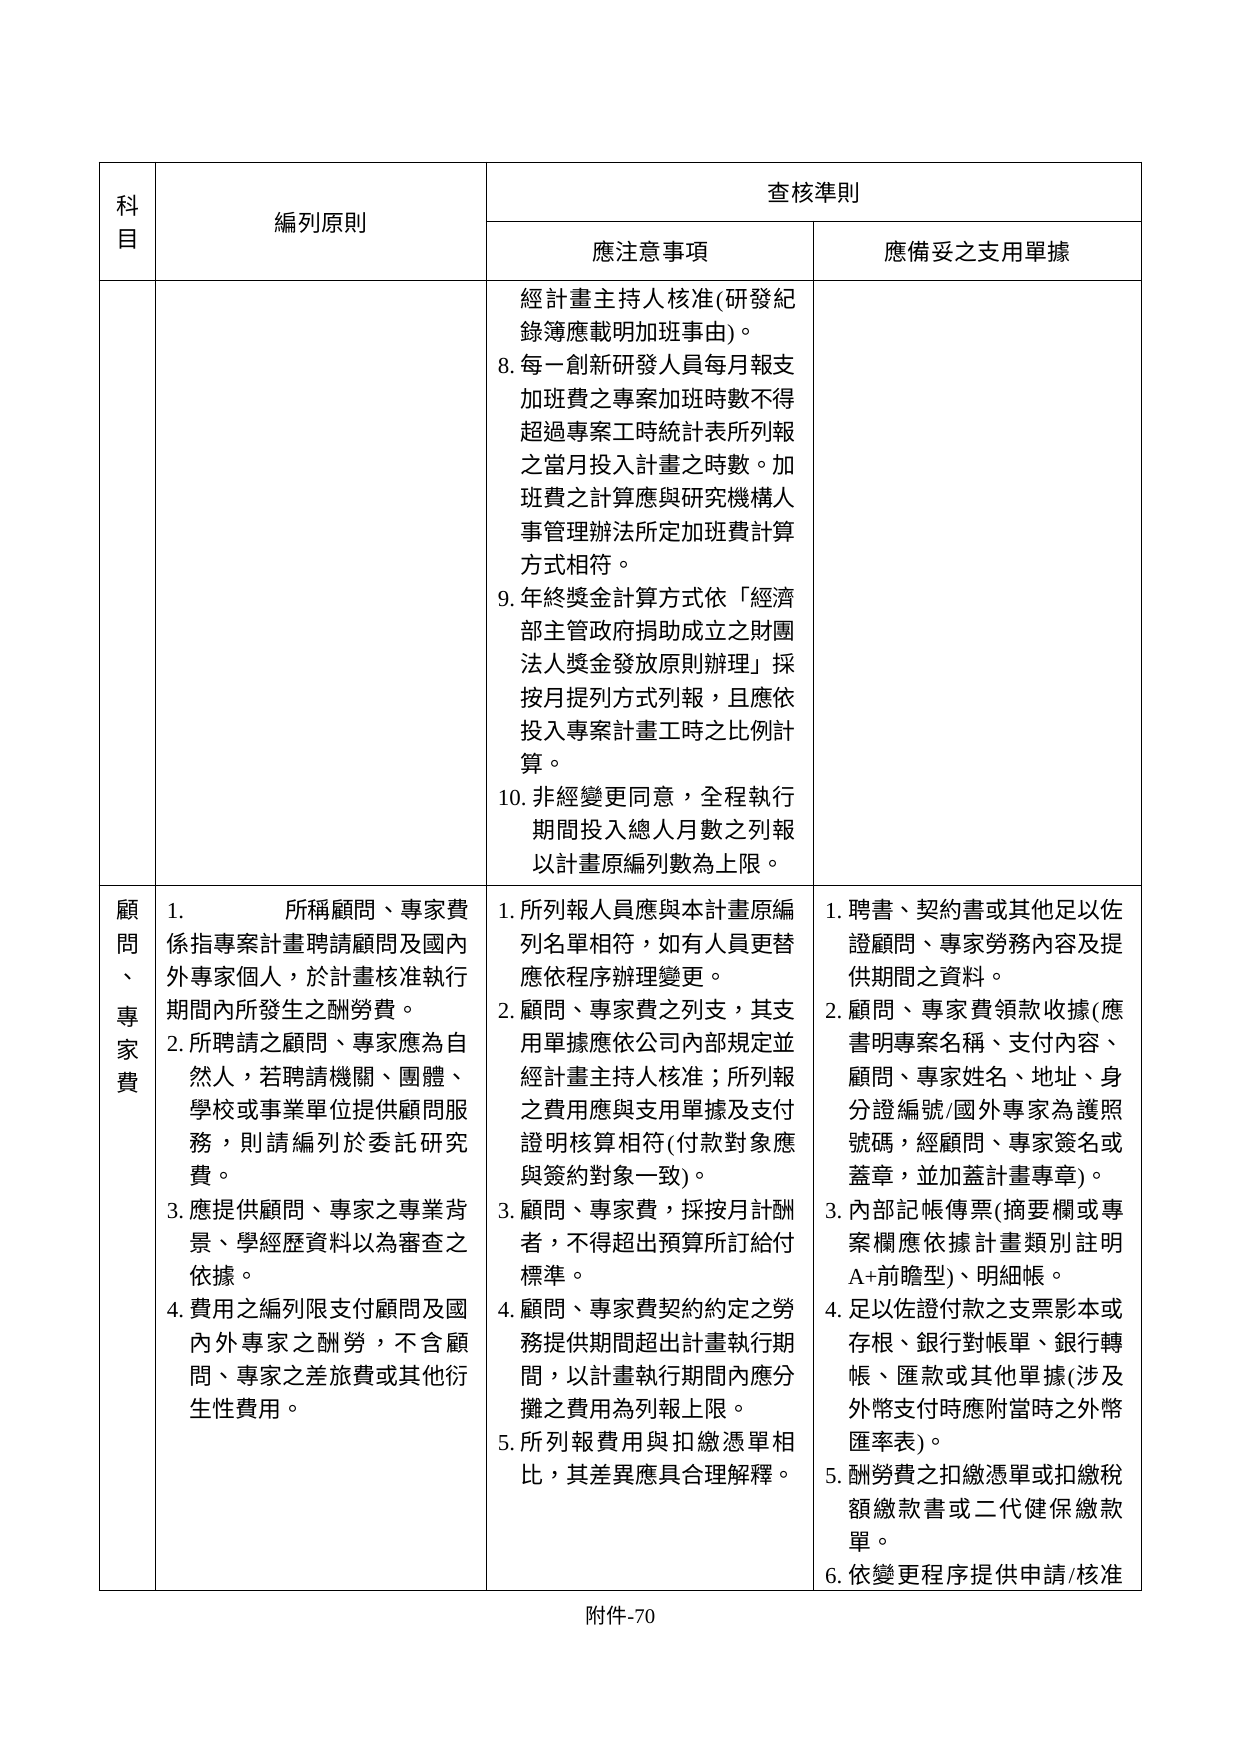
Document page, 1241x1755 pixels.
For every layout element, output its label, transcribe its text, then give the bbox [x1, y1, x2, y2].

table_cell [814, 281, 1141, 885]
table_cell 經計畫主持人核准(研發紀錄簿應載明加班事由)。 每ㄧ創新研發人員每月報支加班費之專案加班時數不得超過專案工時統計表所列報之當月投入計畫之時數。加班費之計算應與研究機構人事管理辦法所定加班費計算方式相符。 年終獎金計算方式依「經濟部主管政府捐助成立之財團法人獎金發放原則辦理」採按月提列方式列報，且應依投入專案計畫工時之比例計算。 非經變更同意，全程執行期間投入總人月數之列報以計畫原編列數為上限。 [487, 281, 813, 885]
table_cell 應備妥之支用單據 [814, 222, 1141, 280]
table_header 編列原則 [156, 163, 486, 280]
table_cell [156, 281, 486, 885]
table_cell 顧問 、 專家費 [100, 886, 155, 1590]
table_cell [100, 281, 155, 885]
table_header 科目 [100, 163, 155, 280]
table_cell 所稱顧問、專家費係指專案計畫聘請顧問及國內外專家個人，於計畫核准執行期間內所發生之酬勞費。 所聘請之顧問、專家應為自然人，若聘請機關、團體、學校或事業單位提供顧問服務，則請編列於委託研究費。 應提供顧問、專家之專業背景、學經歷資料以為審查之依據。 費用之編列限支付顧問及國內外專家之酬勞，不含顧問、專家之差旅費或其他衍生性費用。 [156, 886, 486, 1590]
table_cell 所列報人員應與本計畫原編列名單相符，如有人員更替應依程序辦理變更。 顧問、專家費之列支，其支用單據應依公司內部規定並經計畫主持人核准；所列報之費用應與支用單據及支付證明核算相符(付款對象應與簽約對象一致)。 顧問、專家費，採按月計酬者，不得超出預算所訂給付標準。 顧問、專家費契約約定之勞務提供期間超出計畫執行期間，以計畫執行期間內應分攤之費用為列報上限。 所列報費用與扣繳憑單相比，其差異應具合理解釋。 [487, 886, 813, 1590]
table_header 查核準則 [487, 163, 1141, 221]
table_cell 聘書、契約書或其他足以佐證顧問、專家勞務內容及提供期間之資料。 顧問、專家費領款收據(應書明專案名稱、支付內容、顧問、專家姓名、地址、身分證編號/國外專家為護照號碼，經顧問、專家簽名或蓋章，並加蓋計畫專章)。 內部記帳傳票(摘要欄或專案欄應依據計畫類別註明A+前瞻型)、明細帳。 足以佐證付款之支票影本或存根、銀行對帳單、銀行轉帳、匯款或其他單據(涉及外幣支付時應附當時之外幣匯率表)。 酬勞費之扣繳憑單或扣繳稅額繳款書或二代健保繳款單。 依變更程序提供申請/核准文件。 [814, 886, 1141, 1590]
table_cell 應注意事項 [487, 222, 813, 280]
